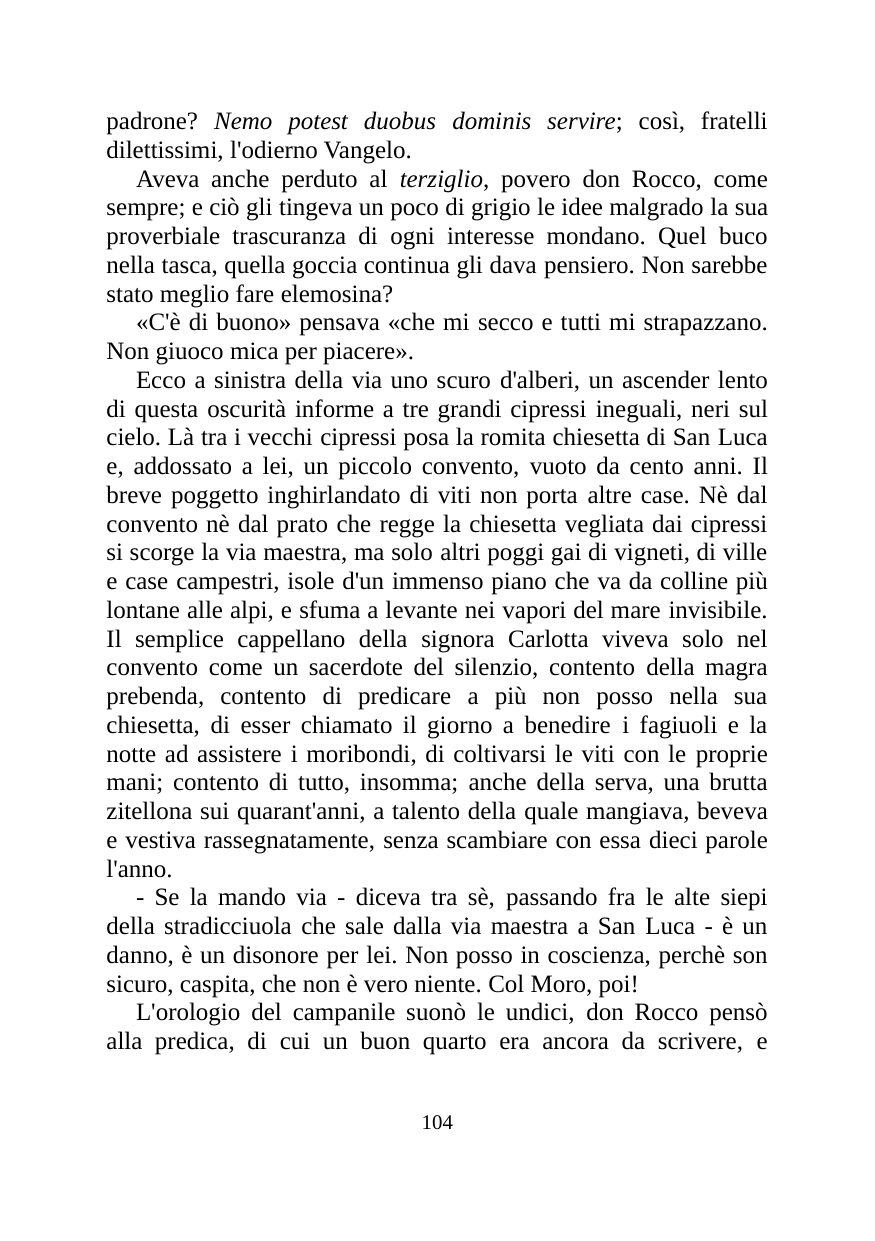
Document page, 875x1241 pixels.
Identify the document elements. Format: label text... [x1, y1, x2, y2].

text - Se la mando via - diceva tra sè, passando fra le alte siepi della stradicciuola che sale dalla via maestra a San Luca - è un danno, è un disonore per lei. Non posso in coscienza, perchè son sicuro, caspita, che non è vero niente. Col Moro, poi! [106, 882, 768, 997]
text Aveva anche perduto al terziglio, povero don Rocco, come sempre; e ciò gli tingeva un poco di grigio le idee malgrado la sua proverbiale trascuranza di ogni interesse mondano. Quel buco nella tasca, quella goccia continua gli dava pensiero. Non sarebbe stato meglio fare elemosina? [106, 164, 768, 307]
text «C'è di buono» pensava «che mi secco e tutti mi strapazzano. Non giuoco mica per piacere». [106, 307, 768, 365]
text L'orologio del campanile suonò le undici, don Rocco pensò alla predica, di cui un buon quarto era ancora da scrivere, e [106, 997, 768, 1055]
text padrone? Nemo potest duobus dominis servire; così, fratelli dilettissimi, l'odierno Vangelo. [106, 106, 768, 164]
text Ecco a sinistra della via uno scuro d'alberi, un ascender lento di questa oscurità informe a tre grandi cipressi ineguali, neri sul cielo. Là tra i vecchi cipressi posa la romita chiesetta di San Luca e, addossato a lei, un piccolo convento, vuoto da cento anni. Il breve poggetto inghirlandato di viti non porta altre case. Nè dal convento nè dal prato che regge la chiesetta vegliata dai cipressi si scorge la via maestra, ma solo altri poggi gai di vigneti, di ville e case campestri, isole d'un immenso piano che va da colline più lontane alle alpi, e sfuma a levante nei vapori del mare invisibile. Il semplice cappellano della signora Carlotta viveva solo nel convento come un sacerdote del silenzio, contento della magra prebenda, contento di predicare a più non posso nella sua chiesetta, di esser chiamato il giorno a benedire i fagiuoli e la notte ad assistere i moribondi, di coltivarsi le viti con le proprie mani; contento di tutto, insomma; anche della serva, una brutta zitellona sui quarant'anni, a talento della quale mangiava, beveva e vestiva rassegnatamente, senza scambiare con essa dieci parole l'anno. [106, 365, 768, 882]
